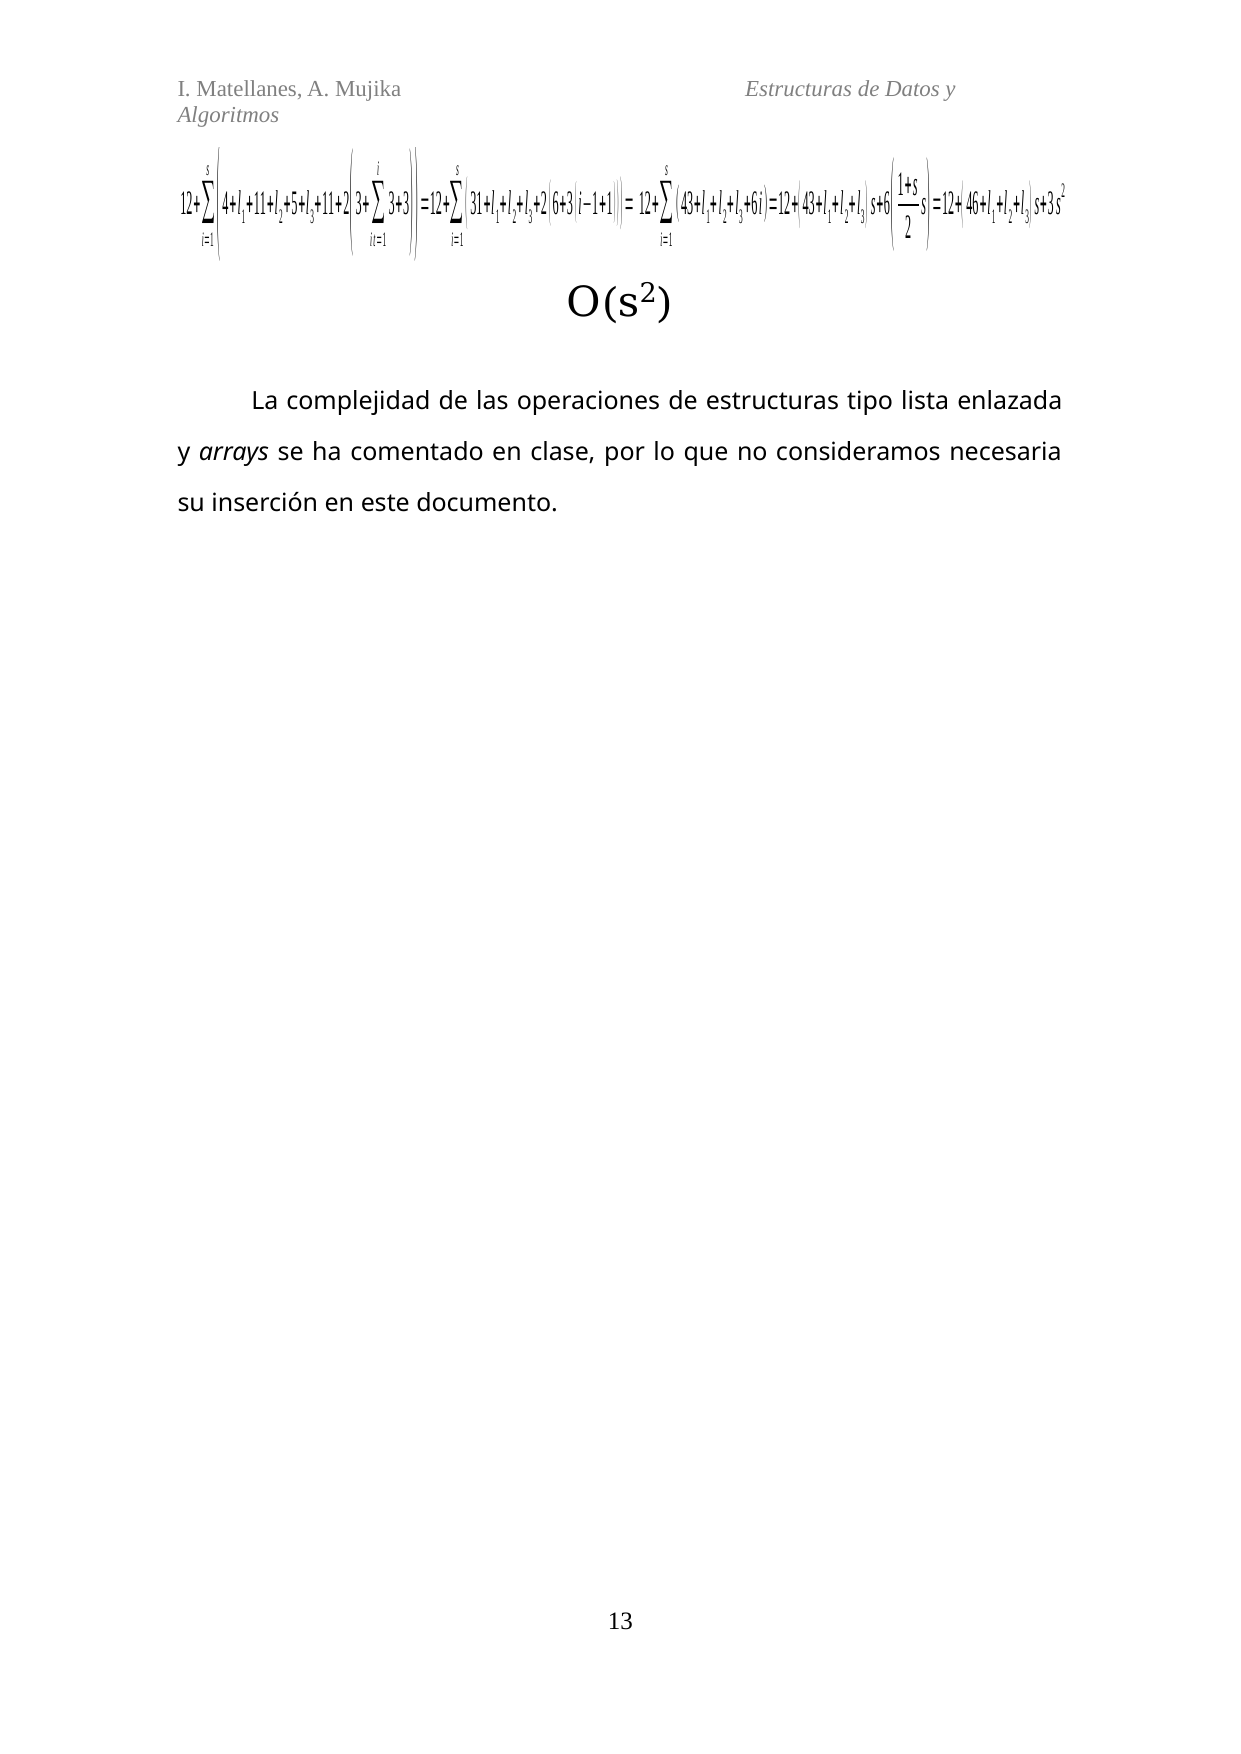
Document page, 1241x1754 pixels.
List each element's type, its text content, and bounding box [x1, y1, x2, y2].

text La complejidad de las operaciones de estructuras tipo lista enlazada y arrays se ha comentado en clase, por lo que no consideramos necesaria su inserción en este documento. [177, 383, 1063, 519]
text O(s2) [177, 275, 1063, 325]
